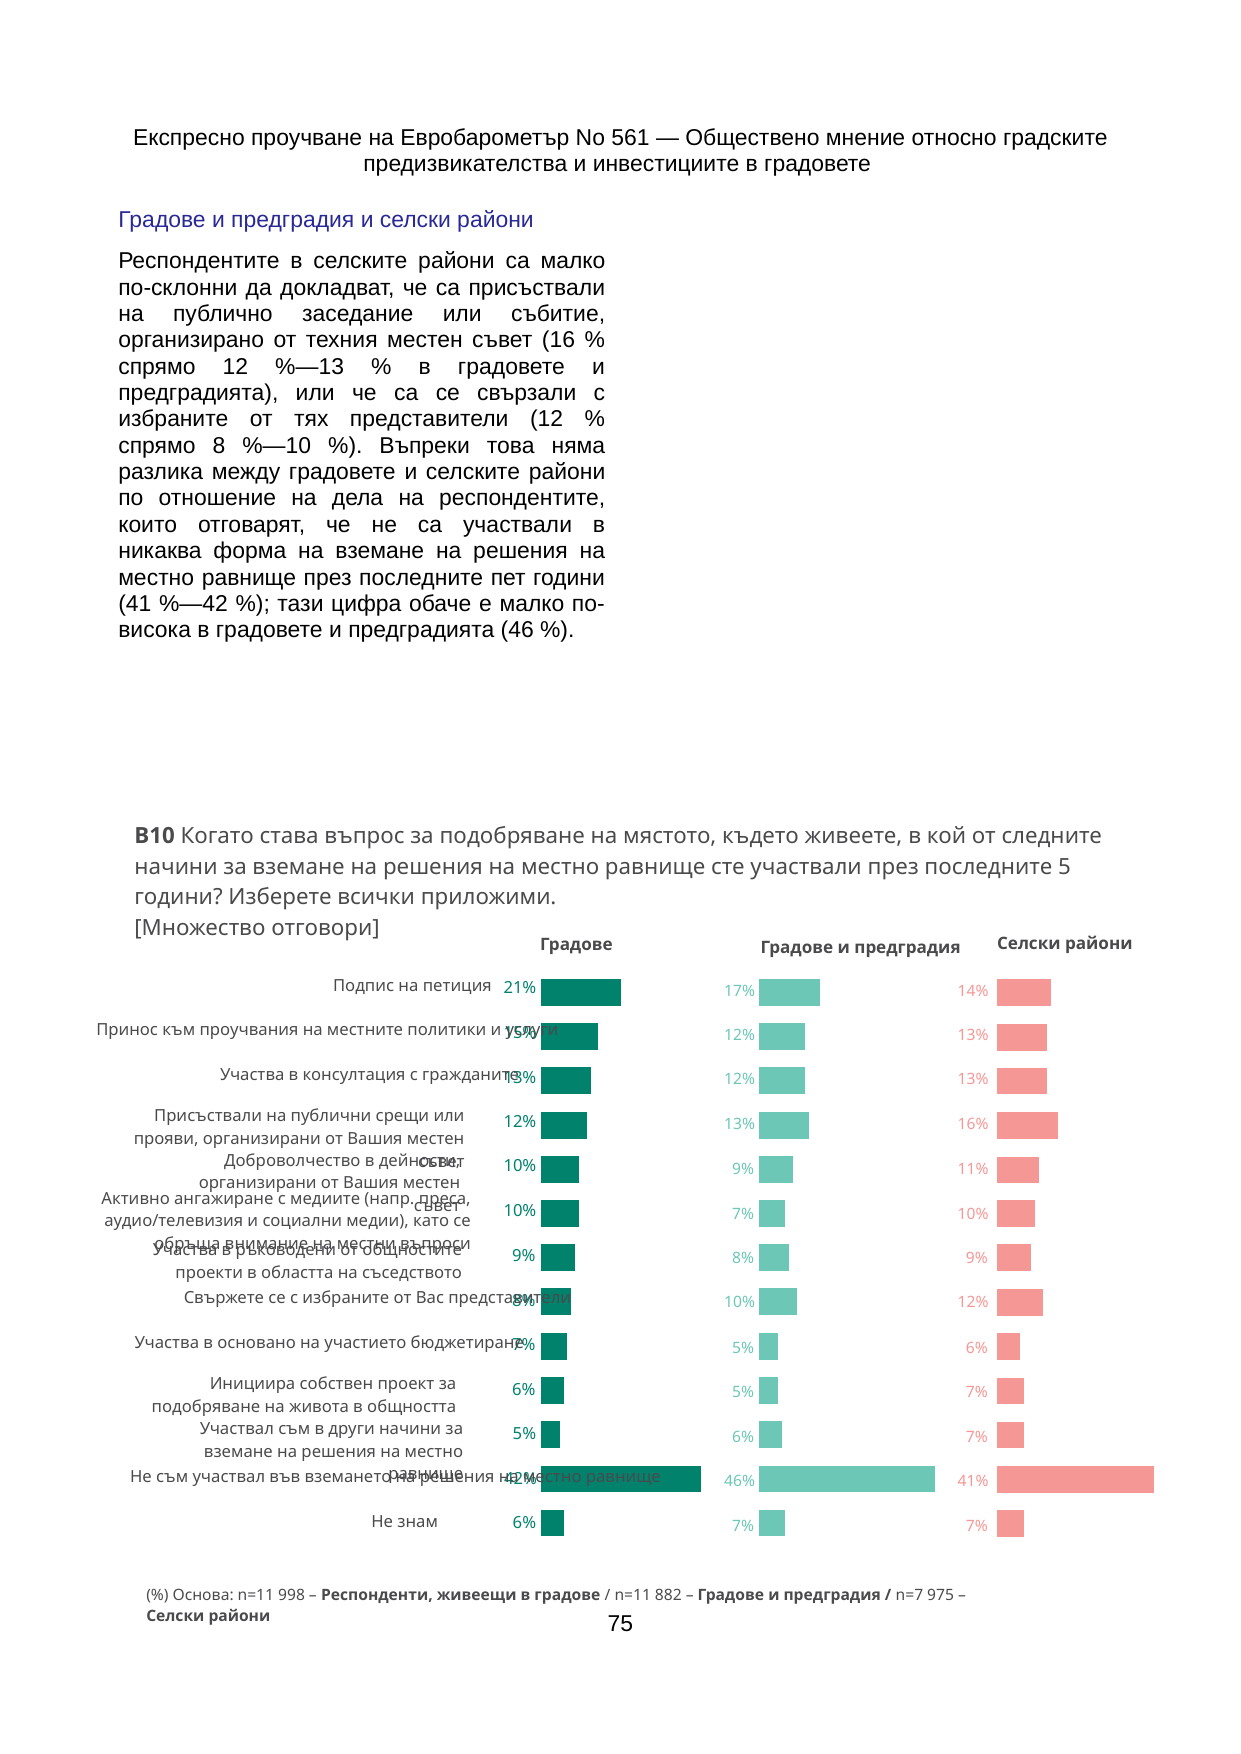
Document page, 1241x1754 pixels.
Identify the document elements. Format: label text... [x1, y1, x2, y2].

text Респондентите в селските райони са малко по-склонни да докладват, че са присъствали на публично заседание или събитие, организирано от техния местен съвет (16 % спрямо 12 %—13 % в градовете и предградията), или че са се свързали с избраните от тях представители (12 % спрямо 8 %—10 %). Въпреки това няма разлика между градовете и селските райони по отношение на дела на респондентите, които отговарят, че не са участвали в никаква форма на вземане на решения на местно равнище през последните пет години (41 %—42 %); тази цифра обаче е малко по-висока в градовете и предградията (46 %). [118, 247, 605, 642]
text Градове и предградия и селски райони [118, 206, 605, 233]
